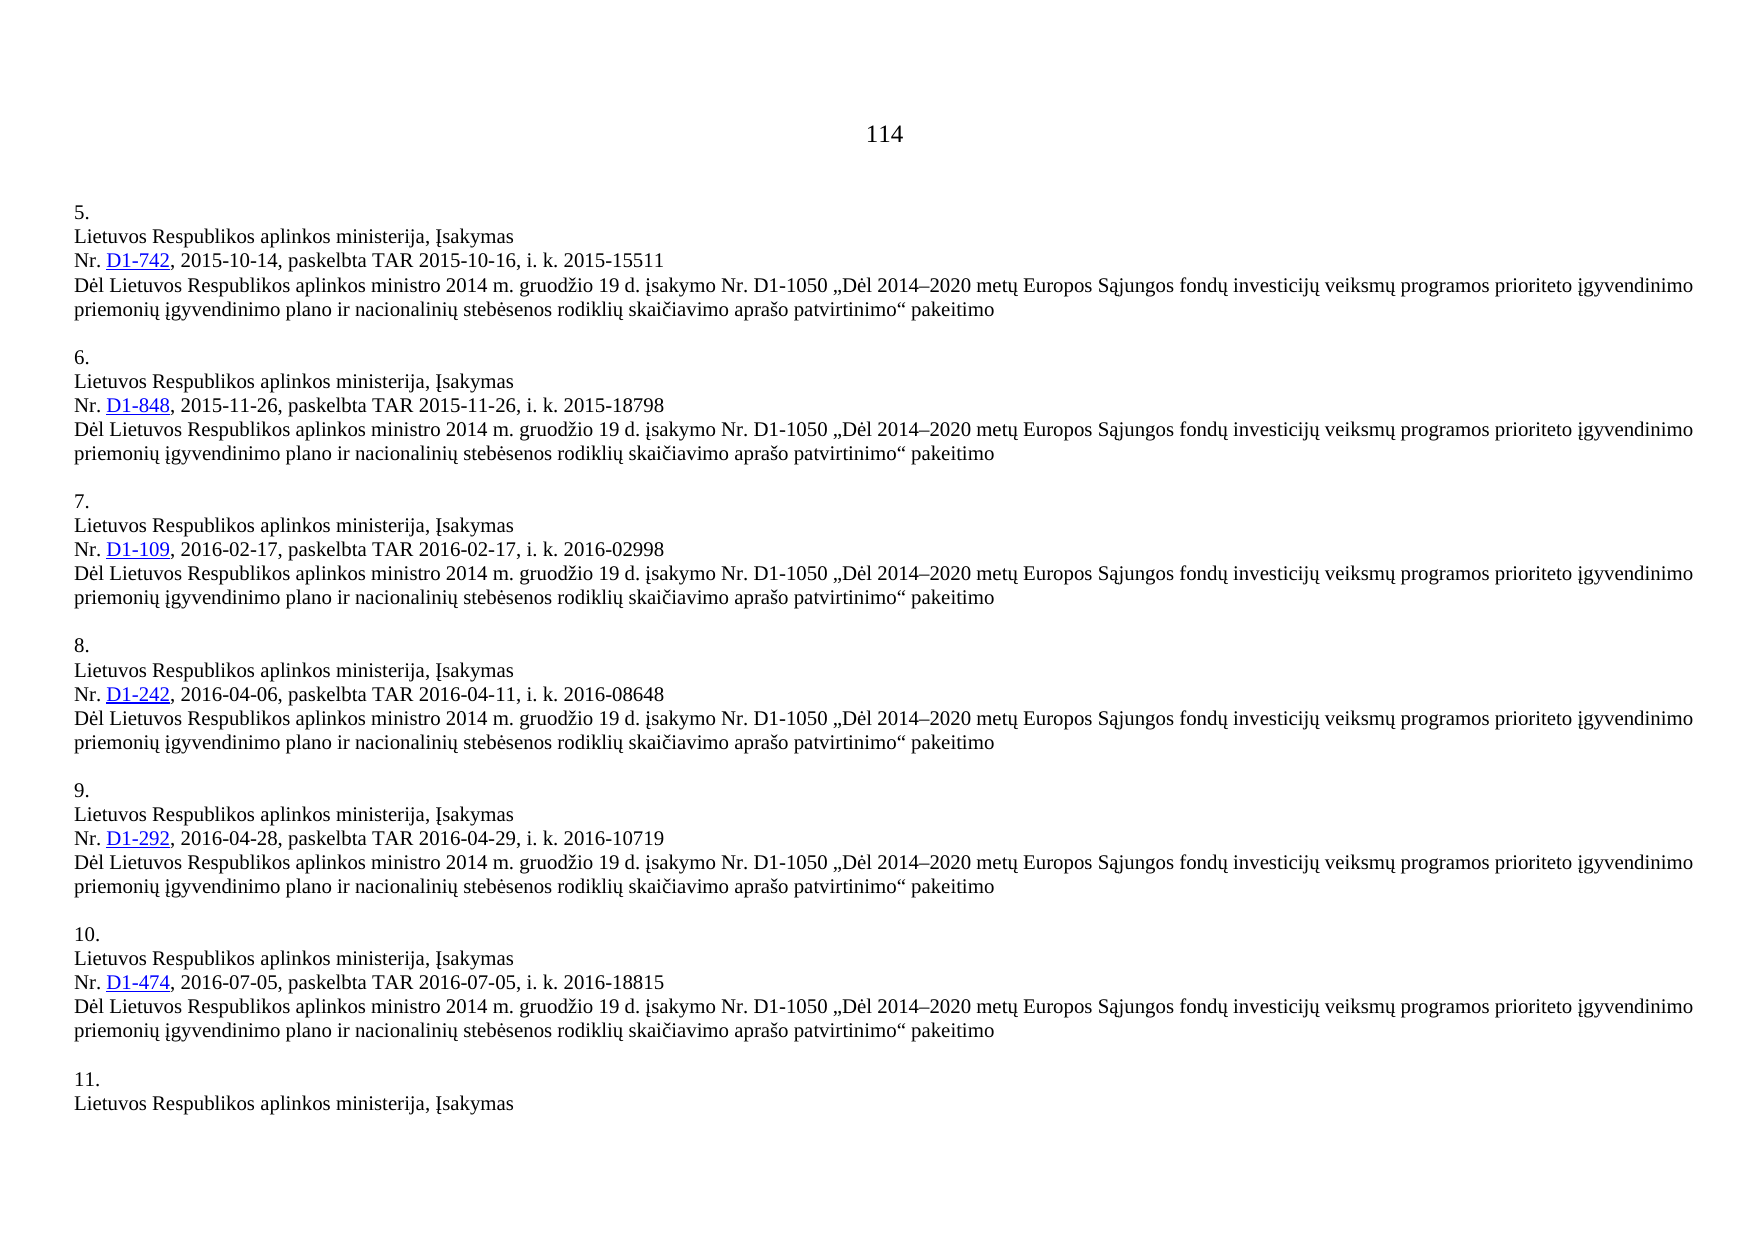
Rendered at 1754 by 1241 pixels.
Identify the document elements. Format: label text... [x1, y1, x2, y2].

text Nr. D1-742, 2015-10-14, paskelbta TAR 2015-10-16, i. k. 2015-15511 [74, 248, 1695, 272]
text Dėl Lietuvos Respublikos aplinkos ministro 2014 m. gruodžio 19 d. įsakymo Nr. D1-1050 „Dėl 2014–2020 metų Europos Sąjungos fondų investicijų veiksmų programos prioriteto įgyvendinimo priemonių įgyvendinimo plano ir nacionalinių stebėsenos rodiklių skaičiavimo aprašo patvirtinimo“ pakeitimo [74, 850, 1695, 898]
text 8. [74, 633, 1695, 657]
text Lietuvos Respublikos aplinkos ministerija, Įsakymas [74, 369, 1695, 393]
text Dėl Lietuvos Respublikos aplinkos ministro 2014 m. gruodžio 19 d. įsakymo Nr. D1-1050 „Dėl 2014–2020 metų Europos Sąjungos fondų investicijų veiksmų programos prioriteto įgyvendinimo priemonių įgyvendinimo plano ir nacionalinių stebėsenos rodiklių skaičiavimo aprašo patvirtinimo“ pakeitimo [74, 272, 1695, 321]
text Nr. D1-848, 2015-11-26, paskelbta TAR 2015-11-26, i. k. 2015-18798 [74, 393, 1695, 417]
text 5. [74, 200, 1695, 224]
text Lietuvos Respublikos aplinkos ministerija, Įsakymas [74, 224, 1695, 248]
text Dėl Lietuvos Respublikos aplinkos ministro 2014 m. gruodžio 19 d. įsakymo Nr. D1-1050 „Dėl 2014–2020 metų Europos Sąjungos fondų investicijų veiksmų programos prioriteto įgyvendinimo priemonių įgyvendinimo plano ir nacionalinių stebėsenos rodiklių skaičiavimo aprašo patvirtinimo“ pakeitimo [74, 561, 1695, 609]
text Dėl Lietuvos Respublikos aplinkos ministro 2014 m. gruodžio 19 d. įsakymo Nr. D1-1050 „Dėl 2014–2020 metų Europos Sąjungos fondų investicijų veiksmų programos prioriteto įgyvendinimo priemonių įgyvendinimo plano ir nacionalinių stebėsenos rodiklių skaičiavimo aprašo patvirtinimo“ pakeitimo [74, 994, 1695, 1042]
text Nr. D1-109, 2016-02-17, paskelbta TAR 2016-02-17, i. k. 2016-02998 [74, 537, 1695, 561]
text 11. [74, 1067, 1695, 1091]
text Lietuvos Respublikos aplinkos ministerija, Įsakymas [74, 946, 1695, 970]
text Lietuvos Respublikos aplinkos ministerija, Įsakymas [74, 657, 1695, 682]
text 10. [74, 922, 1695, 946]
text Lietuvos Respublikos aplinkos ministerija, Įsakymas [74, 1091, 1695, 1115]
text Nr. D1-292, 2016-04-28, paskelbta TAR 2016-04-29, i. k. 2016-10719 [74, 826, 1695, 850]
text Lietuvos Respublikos aplinkos ministerija, Įsakymas [74, 802, 1695, 826]
text 7. [74, 489, 1695, 513]
text Dėl Lietuvos Respublikos aplinkos ministro 2014 m. gruodžio 19 d. įsakymo Nr. D1-1050 „Dėl 2014–2020 metų Europos Sąjungos fondų investicijų veiksmų programos prioriteto įgyvendinimo priemonių įgyvendinimo plano ir nacionalinių stebėsenos rodiklių skaičiavimo aprašo patvirtinimo“ pakeitimo [74, 706, 1695, 754]
text 9. [74, 778, 1695, 802]
text Dėl Lietuvos Respublikos aplinkos ministro 2014 m. gruodžio 19 d. įsakymo Nr. D1-1050 „Dėl 2014–2020 metų Europos Sąjungos fondų investicijų veiksmų programos prioriteto įgyvendinimo priemonių įgyvendinimo plano ir nacionalinių stebėsenos rodiklių skaičiavimo aprašo patvirtinimo“ pakeitimo [74, 417, 1695, 465]
text Nr. D1-242, 2016-04-06, paskelbta TAR 2016-04-11, i. k. 2016-08648 [74, 682, 1695, 706]
text Lietuvos Respublikos aplinkos ministerija, Įsakymas [74, 513, 1695, 537]
text 6. [74, 345, 1695, 369]
text Nr. D1-474, 2016-07-05, paskelbta TAR 2016-07-05, i. k. 2016-18815 [74, 970, 1695, 994]
